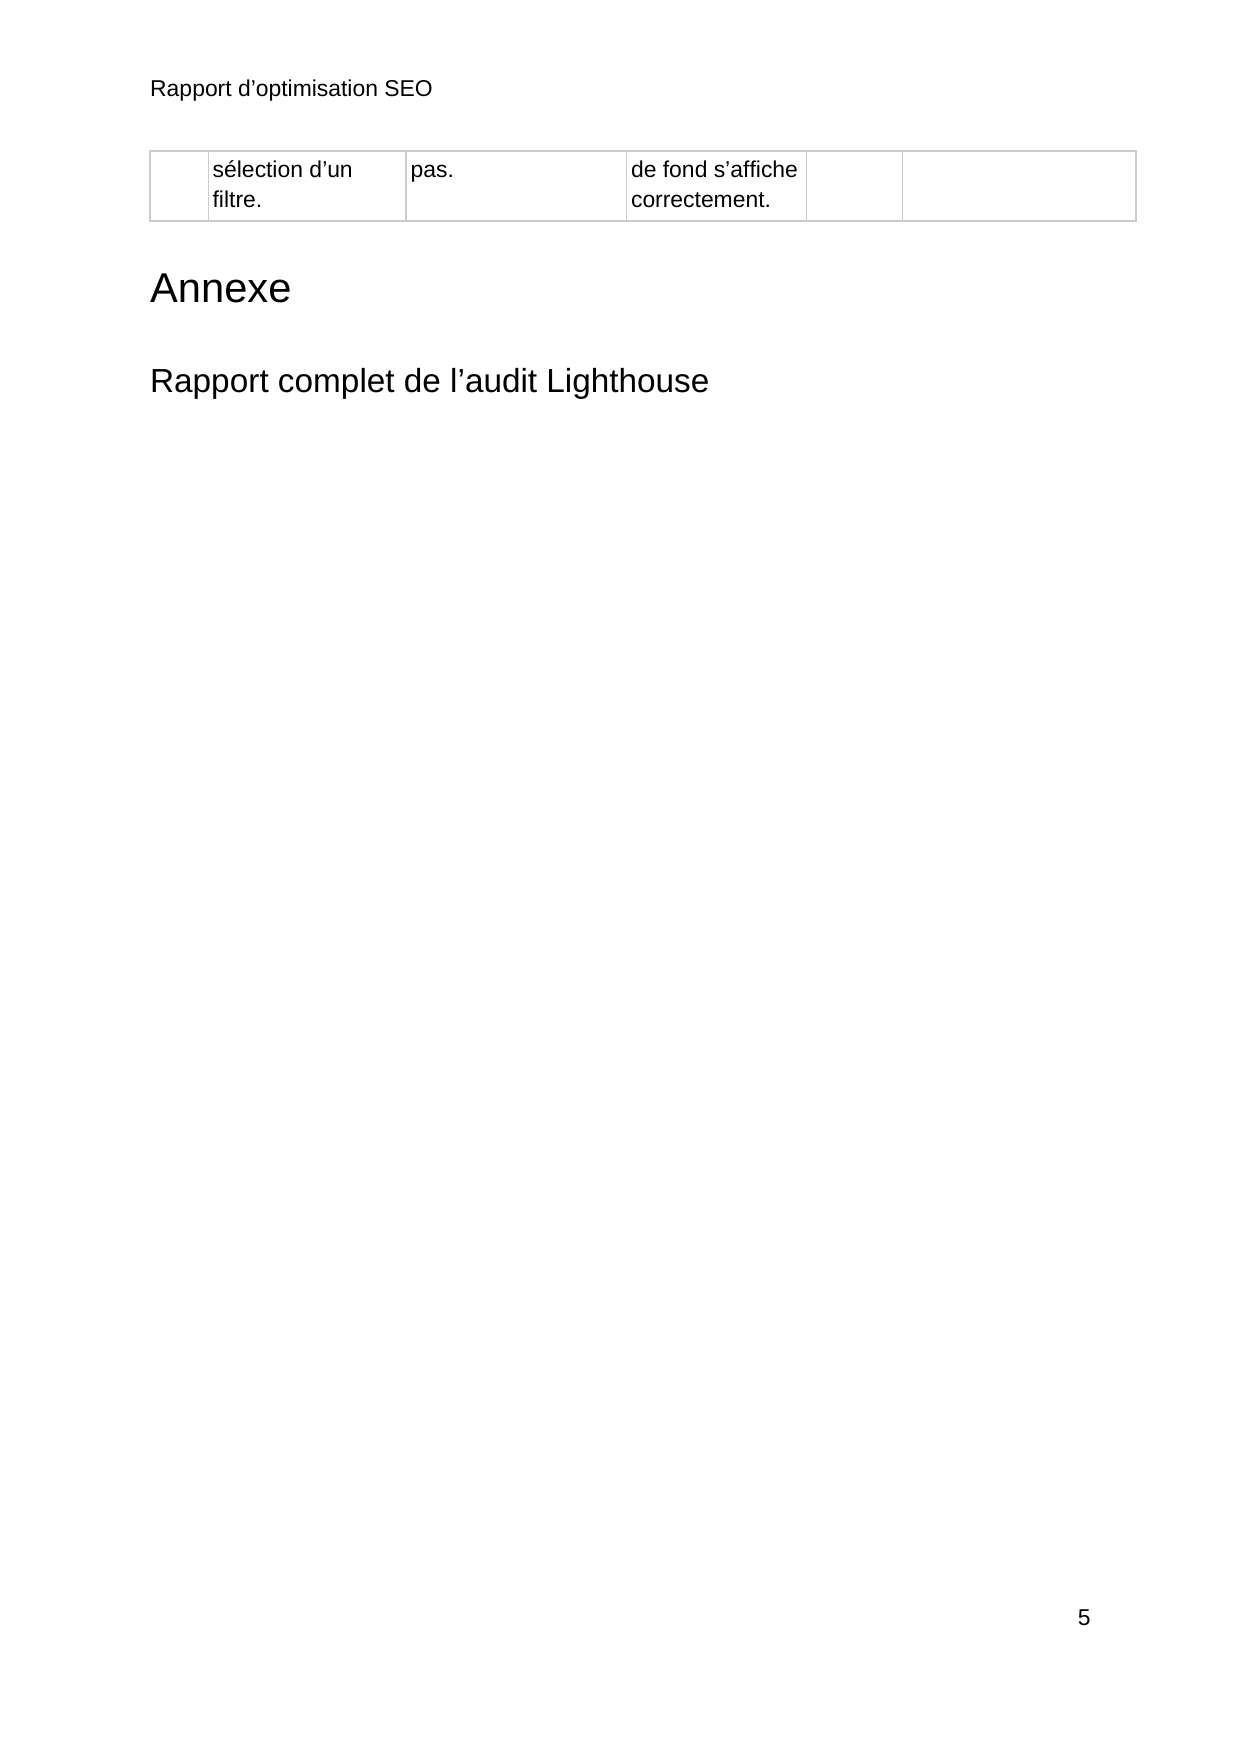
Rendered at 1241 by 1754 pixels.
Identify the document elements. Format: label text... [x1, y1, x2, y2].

table_cell [807, 152, 902, 220]
subtitle Rapport complet de l’audit Lighthouse [150, 361, 1090, 400]
table_cell pas. [407, 152, 626, 220]
table_cell sélection d’un filtre. [209, 152, 405, 220]
subtitle Annexe [150, 263, 1090, 311]
table_cell [151, 152, 208, 220]
table_cell [903, 152, 1135, 220]
table_cell de fond s’affiche correctement. [627, 152, 806, 220]
